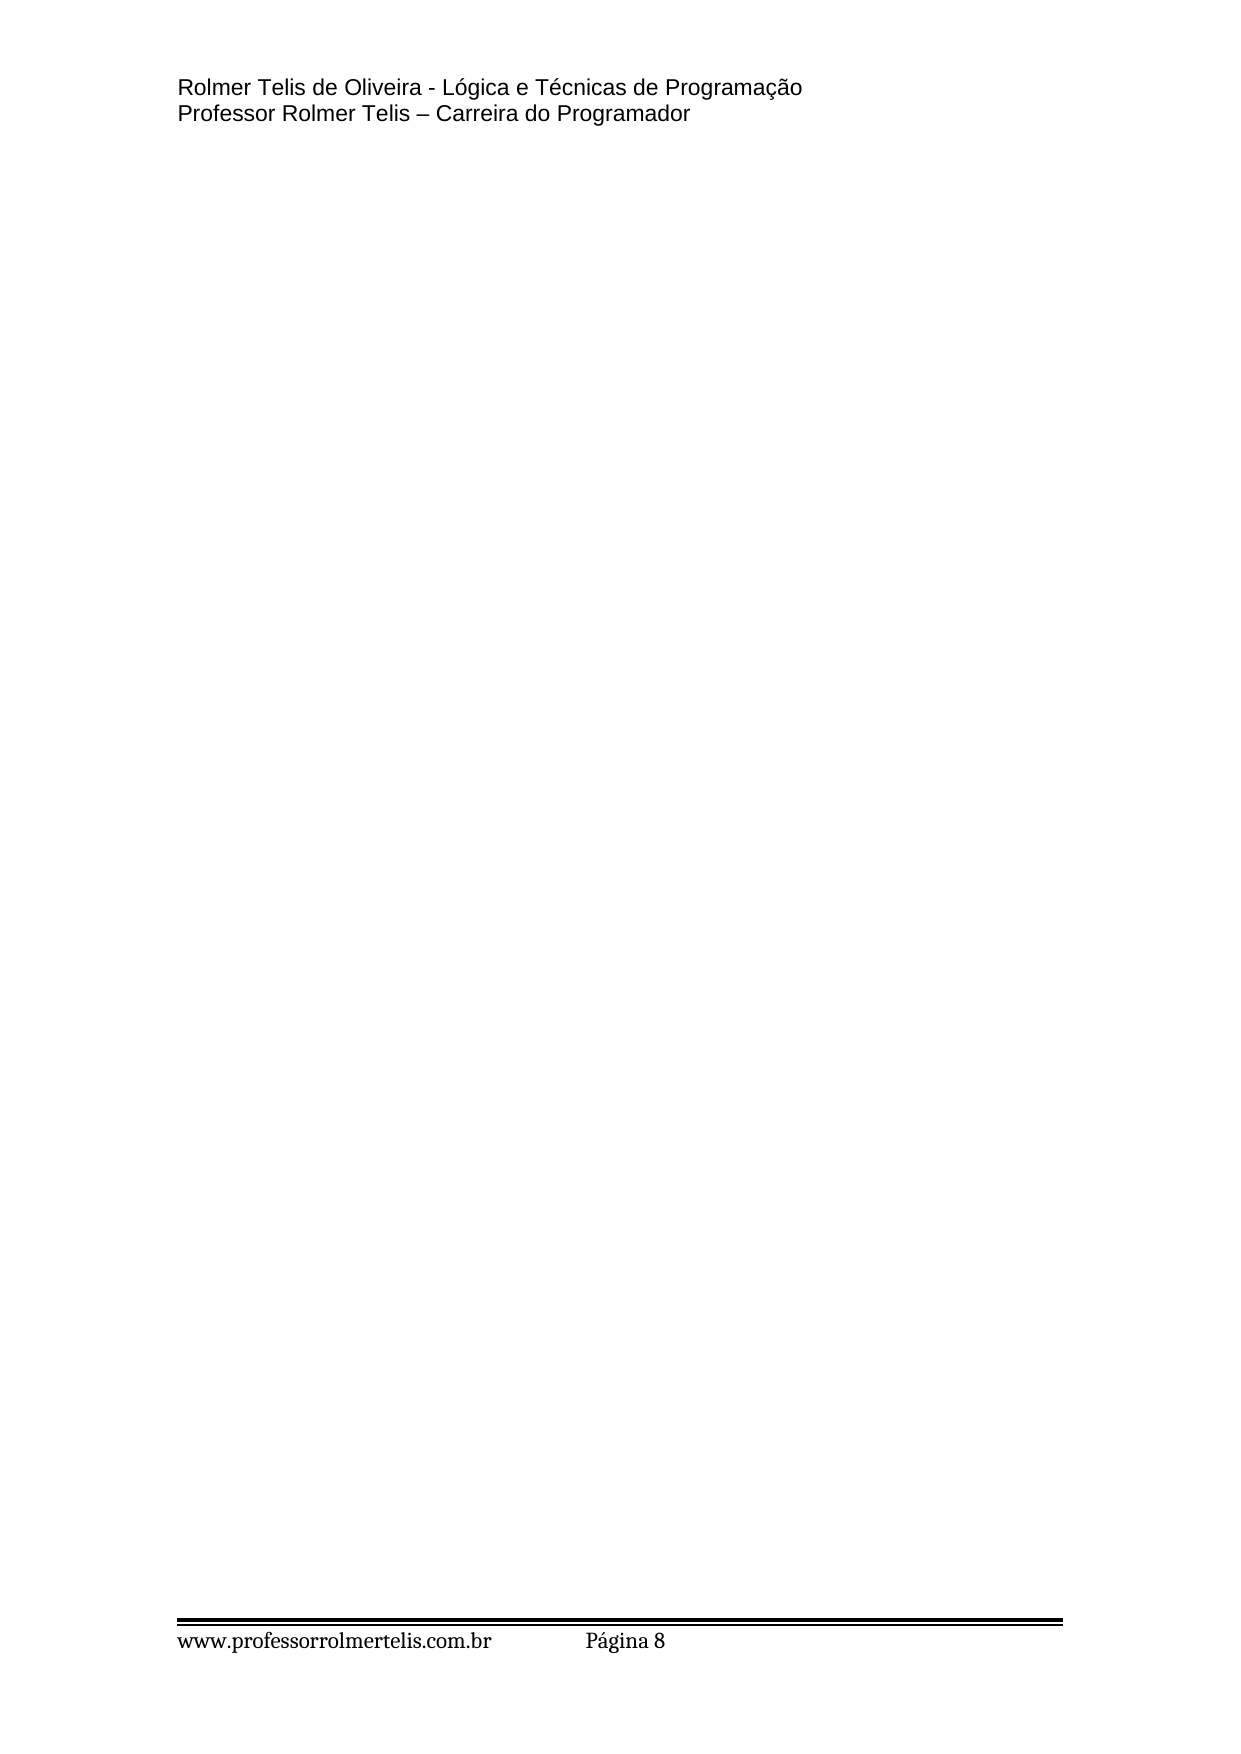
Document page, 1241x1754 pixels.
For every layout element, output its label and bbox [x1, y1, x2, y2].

table_cell [177, 148, 1078, 282]
